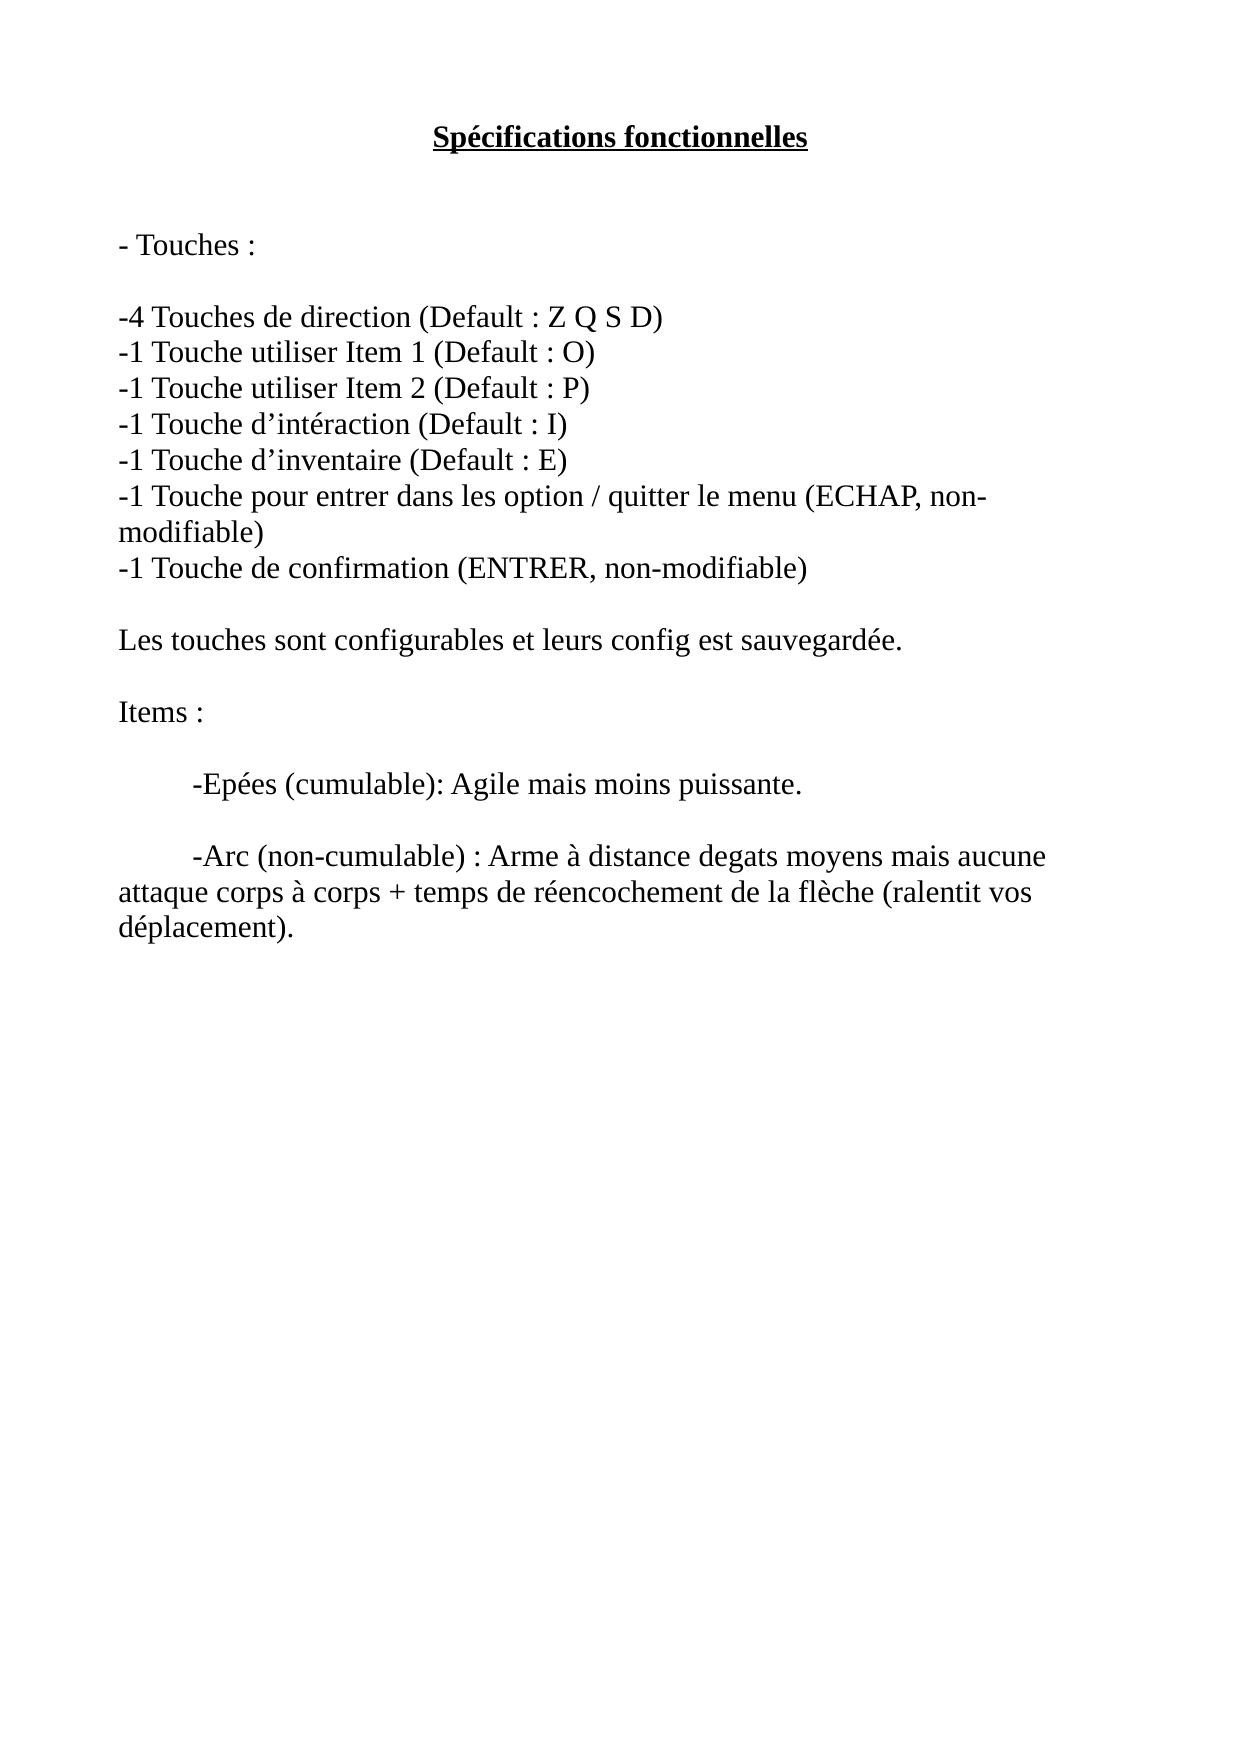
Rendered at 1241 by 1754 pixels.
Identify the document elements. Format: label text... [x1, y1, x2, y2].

text Items : [118, 693, 1122, 729]
text -Epées (cumulable): Agile mais moins puissante. [118, 765, 1122, 801]
text Spécifications fonctionnelles [118, 118, 1122, 154]
text -1 Touche pour entrer dans les option / quitter le menu (ECHAP, non-modifiable) [118, 477, 1122, 549]
text -1 Touche utiliser Item 1 (Default : O) [118, 334, 1122, 370]
text Les touches sont configurables et leurs config est sauvegardée. [118, 621, 1122, 657]
text - Touches : [118, 226, 1122, 262]
text -1 Touche d’intéraction (Default : I) [118, 406, 1122, 442]
text -4 Touches de direction (Default : Z Q S D) [118, 298, 1122, 334]
text -1 Touche de confirmation (ENTRER, non-modifiable) [118, 549, 1122, 585]
text -Arc (non-cumulable) : Arme à distance degats moyens mais aucune attaque corps à corps + temps de réencochement de la flèche (ralentit vos déplacement). [118, 837, 1122, 945]
text -1 Touche d’inventaire (Default : E) [118, 442, 1122, 477]
text -1 Touche utiliser Item 2 (Default : P) [118, 370, 1122, 406]
